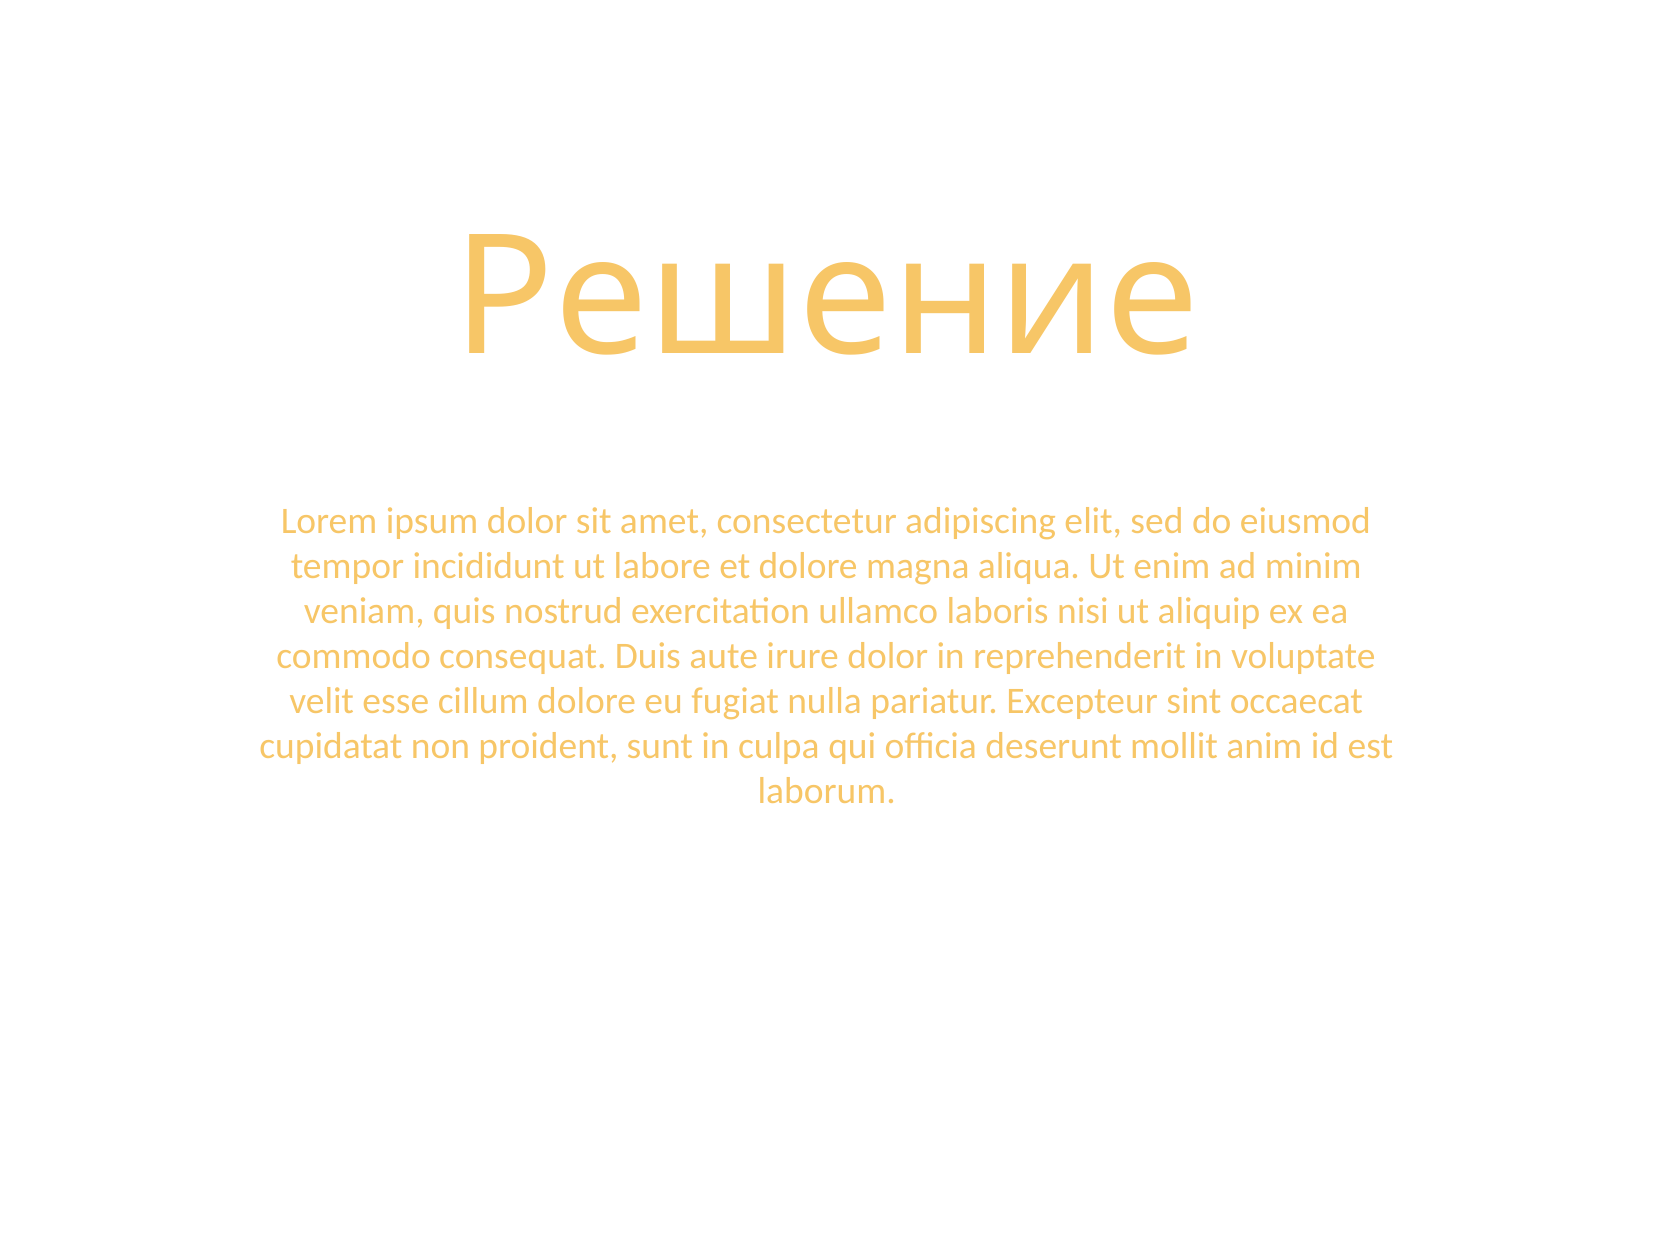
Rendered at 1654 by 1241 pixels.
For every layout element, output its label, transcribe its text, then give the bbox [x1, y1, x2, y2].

text_box Lorem ipsum dolor sit amet, consectetur adipiscing elit, sed do eiusmod tempor incididunt ut labore et dolore magna aliqua. Ut enim ad minim veniam, quis nostrud exercitation ullamco laboris nisi ut aliquip ex ea commodo consequat. Duis aute irure dolor in reprehenderit in voluptate velit esse cillum dolore eu fugiat nulla pariatur. Excepteur sint occaecat cupidatat non proident, sunt in culpa qui officia deserunt mollit anim id est laborum. [228, 488, 1426, 823]
text_box Решение [281, 166, 1372, 388]
